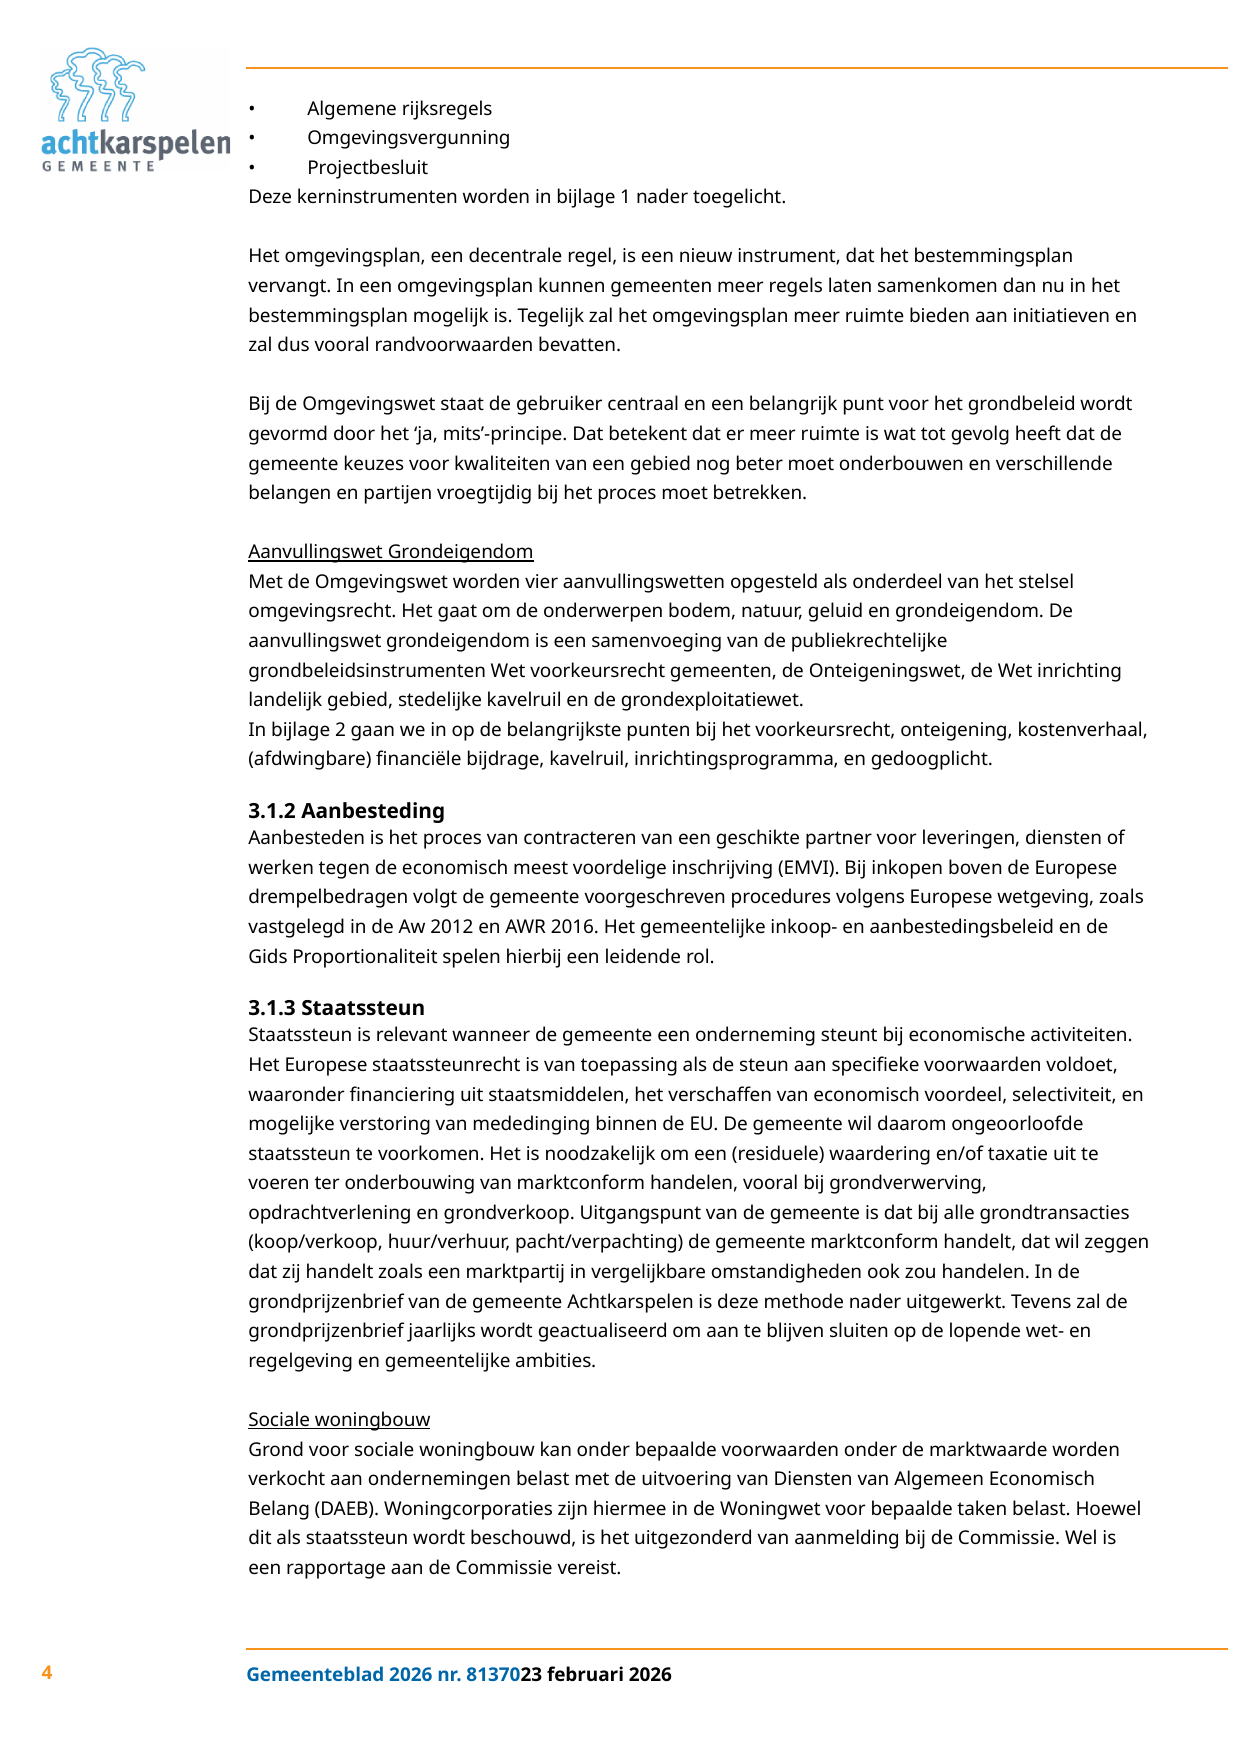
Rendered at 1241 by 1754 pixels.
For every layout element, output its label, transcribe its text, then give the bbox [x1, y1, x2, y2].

list Projectbesluit [248, 154, 1152, 180]
text Het omgevingsplan, een decentrale regel, is een nieuw instrument, dat het bestemmingsplan vervangt. In een omgevingsplan kunnen gemeenten meer regels laten samenkomen dan nu in het bestemmingsplan mogelijk is. Tegelijk zal het omgevingsplan meer ruimte bieden aan initiatieven en zal dus vooral randvoorwaarden bevatten. [248, 243, 1152, 357]
text Aanvullingswet Grondeigendom [248, 538, 1152, 564]
text Grond voor sociale woningbouw kan onder bepaalde voorwaarden onder de marktwaarde worden verkocht aan ondernemingen belast met de uitvoering van Diensten van Algemeen Economisch Belang (DAEB). Woningcorporaties zijn hiermee in de Woningwet voor bepaalde taken belast. Hoewel dit als staatssteun wordt beschouwd, is het uitgezonderd van aanmelding bij de Commissie. Wel is een rapportage aan de Commissie vereist. [248, 1436, 1152, 1580]
text Staatssteun is relevant wanneer de gemeente een onderneming steunt bij economische activiteiten. Het Europese staatssteunrecht is van toepassing als de steun aan specifieke voorwaarden voldoet, waaronder financiering uit staatsmiddelen, het verschaffen van economisch voordeel, selectiviteit, en mogelijke verstoring van mededinging binnen de EU. De gemeente wil daarom ongeoorloofde staatssteun te voorkomen. Het is noodzakelijk om een (residuele) waardering en/of taxatie uit te voeren ter onderbouwing van marktconform handelen, vooral bij grondverwerving, opdrachtverlening en grondverkoop. Uitgangspunt van de gemeente is dat bij alle grondtransacties (koop/verkoop, huur/verhuur, pacht/verpachting) de gemeente marktconform handelt, dat wil zeggen dat zij handelt zoals een marktpartij in vergelijkbare omstandigheden ook zou handelen. In de grondprijzenbrief van de gemeente Achtkarspelen is deze methode nader uitgewerkt. Tevens zal de grondprijzenbrief jaarlijks wordt geactualiseerd om aan te blijven sluiten op de lopende wet- en regelgeving en gemeentelijke ambities. [248, 1022, 1152, 1373]
text Aanbesteden is het proces van contracteren van een geschikte partner voor leveringen, diensten of werken tegen de economisch meest voordelige inschrijving (EMVI). Bij inkopen boven de Europese drempelbedragen volgt de gemeente voorgeschreven procedures volgens Europese wetgeving, zoals vastgelegd in de Aw 2012 en AWR 2016. Het gemeentelijke inkoop- en aanbestedingsbeleid en de Gids Proportionaliteit spelen hierbij een leidende rol. [248, 824, 1152, 968]
text 3.1.2 Aanbesteding [248, 796, 1152, 824]
picture [41, 47, 231, 172]
list Omgevingsvergunning [248, 124, 1152, 150]
text Met de Omgevingswet worden vier aanvullingswetten opgesteld als onderdeel van het stelsel omgevingsrecht. Het gaat om de onderwerpen bodem, natuur, geluid en grondeigendom. De aanvullingswet grondeigendom is een samenvoeging van de publiekrechtelijke grondbeleidsinstrumenten Wet voorkeursrecht gemeenten, de Onteigeningswet, de Wet inrichting landelijk gebied, stedelijke kavelruil en de grondexploitatiewet. [248, 568, 1152, 712]
text Bij de Omgevingswet staat de gebruiker centraal en een belangrijk punt voor het grondbeleid wordt gevormd door het ‘ja, mits’-principe. Dat betekent dat er meer ruimte is wat tot gevolg heeft dat de gemeente keuzes voor kwaliteiten van een gebied nog beter moet onderbouwen en verschillende belangen en partijen vroegtijdig bij het proces moet betrekken. [248, 391, 1152, 505]
text Sociale woningbouw [248, 1406, 1152, 1432]
list Algemene rijksregels [248, 95, 1152, 121]
text In bijlage 2 gaan we in op de belangrijkste punten bij het voorkeursrecht, onteigening, kostenverhaal, (afdwingbare) financiële bijdrage, kavelruil, inrichtingsprogramma, en gedoogplicht. [248, 716, 1152, 771]
text Deze kerninstrumenten worden in bijlage 1 nader toegelicht. [248, 183, 1152, 209]
text 3.1.3 Staatssteun [248, 993, 1152, 1022]
